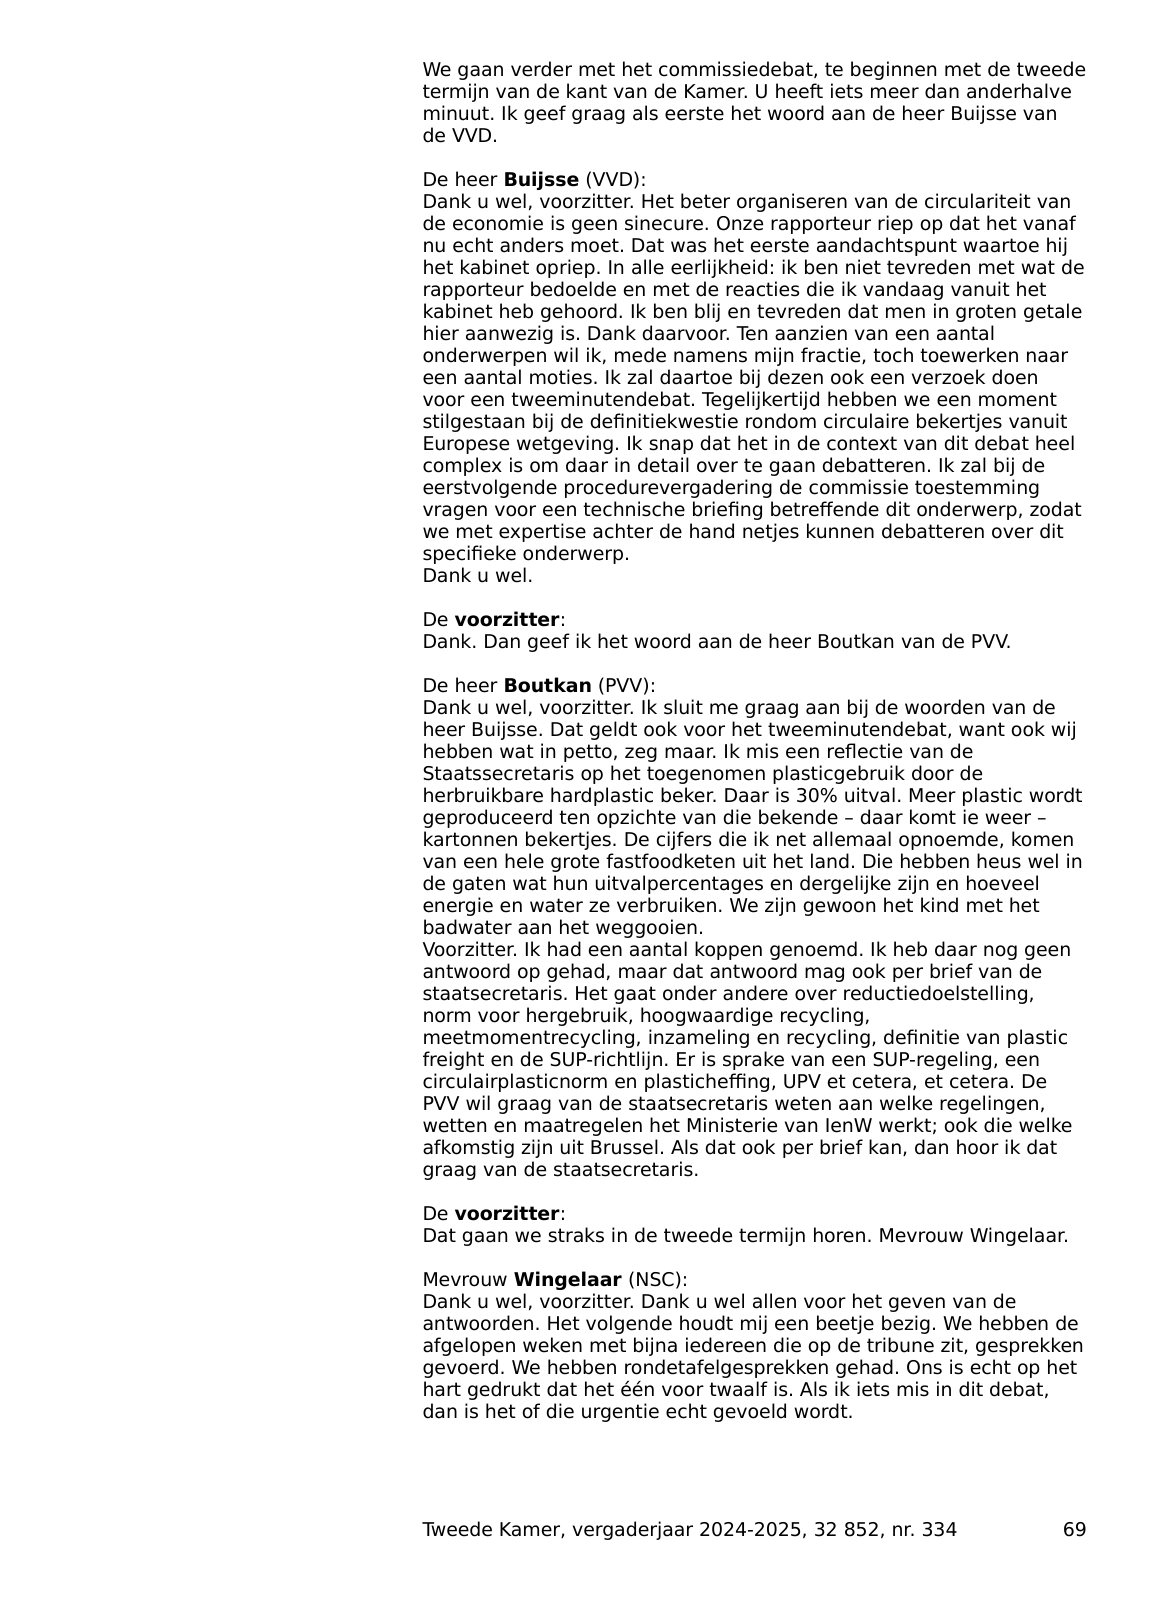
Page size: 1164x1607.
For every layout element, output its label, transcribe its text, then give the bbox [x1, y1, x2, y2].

text De heer Buijsse (VVD): [422, 169, 1087, 191]
text Dank u wel, voorzitter. Ik sluit me graag aan bij de woorden van de heer Buijsse. Dat geldt ook voor het tweeminutendebat, want ook wij hebben wat in petto, zeg maar. Ik mis een reflectie van de Staatssecretaris op het toegenomen plasticgebruik door de herbruikbare hardplastic beker. Daar is 30% uitval. Meer plastic wordt geproduceerd ten opzichte van die bekende – daar komt ie weer – kartonnen bekertjes. De cijfers die ik net allemaal opnoemde, komen van een hele grote fastfoodketen uit het land. Die hebben heus wel in de gaten wat hun uitvalpercentages en dergelijke zijn en hoeveel energie en water ze verbruiken. We zijn gewoon het kind met het badwater aan het weggooien. [422, 697, 1087, 939]
text Dank. Dan geef ik het woord aan de heer Boutkan van de PVV. [422, 631, 1087, 653]
text We gaan verder met het commissiedebat, te beginnen met de tweede termijn van de kant van de Kamer. U heeft iets meer dan anderhalve minuut. Ik geef graag als eerste het woord aan de heer Buijsse van de VVD. [422, 59, 1087, 147]
text Dat gaan we straks in de tweede termijn horen. Mevrouw Wingelaar. [422, 1225, 1087, 1247]
text De heer Boutkan (PVV): [422, 675, 1087, 697]
text De voorzitter: [422, 1203, 1087, 1225]
text Mevrouw Wingelaar (NSC): [422, 1269, 1087, 1291]
text Dank u wel. [422, 565, 1087, 587]
text Dank u wel, voorzitter. Het beter organiseren van de circulariteit van de economie is geen sinecure. Onze rapporteur riep op dat het vanaf nu echt anders moet. Dat was het eerste aandachtspunt waartoe hij het kabinet opriep. In alle eerlijkheid: ik ben niet tevreden met wat de rapporteur bedoelde en met de reacties die ik vandaag vanuit het kabinet heb gehoord. Ik ben blij en tevreden dat men in groten getale hier aanwezig is. Dank daarvoor. Ten aanzien van een aantal onderwerpen wil ik, mede namens mijn fractie, toch toewerken naar een aantal moties. Ik zal daartoe bij dezen ook een verzoek doen voor een tweeminutendebat. Tegelijkertijd hebben we een moment stilgestaan bij de definitiekwestie rondom circulaire bekertjes vanuit Europese wetgeving. Ik snap dat het in de context van dit debat heel complex is om daar in detail over te gaan debatteren. Ik zal bij de eerstvolgende procedurevergadering de commissie toestemming vragen voor een technische briefing betreffende dit onderwerp, zodat we met expertise achter de hand netjes kunnen debatteren over dit specifieke onderwerp. [422, 191, 1087, 565]
text De voorzitter: [422, 609, 1087, 631]
text Voorzitter. Ik had een aantal koppen genoemd. Ik heb daar nog geen antwoord op gehad, maar dat antwoord mag ook per brief van de staatsecretaris. Het gaat onder andere over reductiedoelstelling, norm voor hergebruik, hoogwaardige recycling, meetmomentrecycling, inzameling en recycling, definitie van plastic freight en de SUP-richtlijn. Er is sprake van een SUP-regeling, een circulairplasticnorm en plasticheffing, UPV et cetera, et cetera. De PVV wil graag van de staatsecretaris weten aan welke regelingen, wetten en maatregelen het Ministerie van IenW werkt; ook die welke afkomstig zijn uit Brussel. Als dat ook per brief kan, dan hoor ik dat graag van de staatsecretaris. [422, 939, 1087, 1181]
text Dank u wel, voorzitter. Dank u wel allen voor het geven van de antwoorden. Het volgende houdt mij een beetje bezig. We hebben de afgelopen weken met bijna iedereen die op de tribune zit, gesprekken gevoerd. We hebben rondetafelgesprekken gehad. Ons is echt op het hart gedrukt dat het één voor twaalf is. Als ik iets mis in dit debat, dan is het of die urgentie echt gevoeld wordt. [422, 1291, 1087, 1423]
